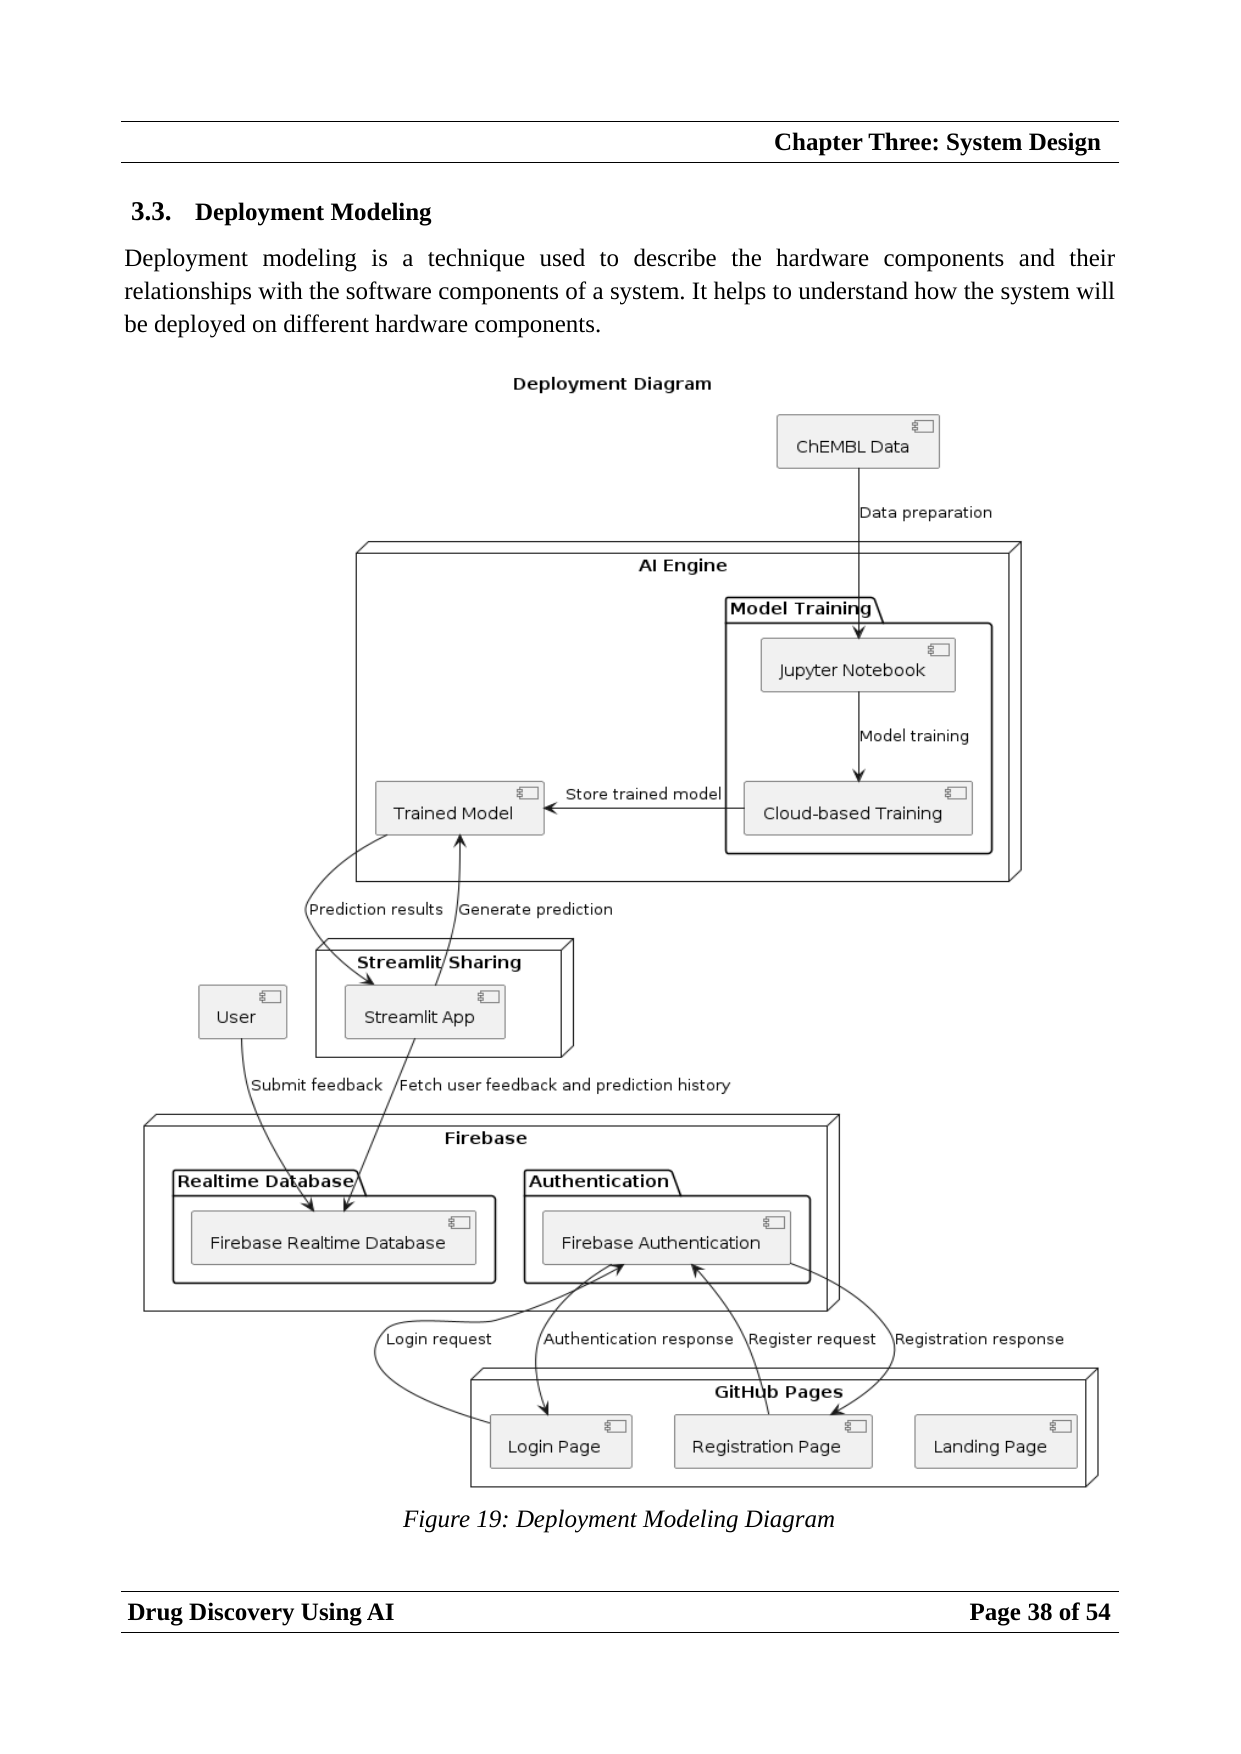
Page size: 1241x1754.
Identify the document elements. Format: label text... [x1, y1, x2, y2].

picture [124, 363, 1117, 1505]
subtitle Deployment Modeling [121, 192, 1119, 226]
text Deployment modeling is a technique used to describe the hardware components and their relationships with the software components of a system. It helps to understand how the system will be deployed on different hardware components. [121, 240, 1119, 338]
text Figure 19: Deployment Modeling Diagram [124, 1505, 1116, 1536]
